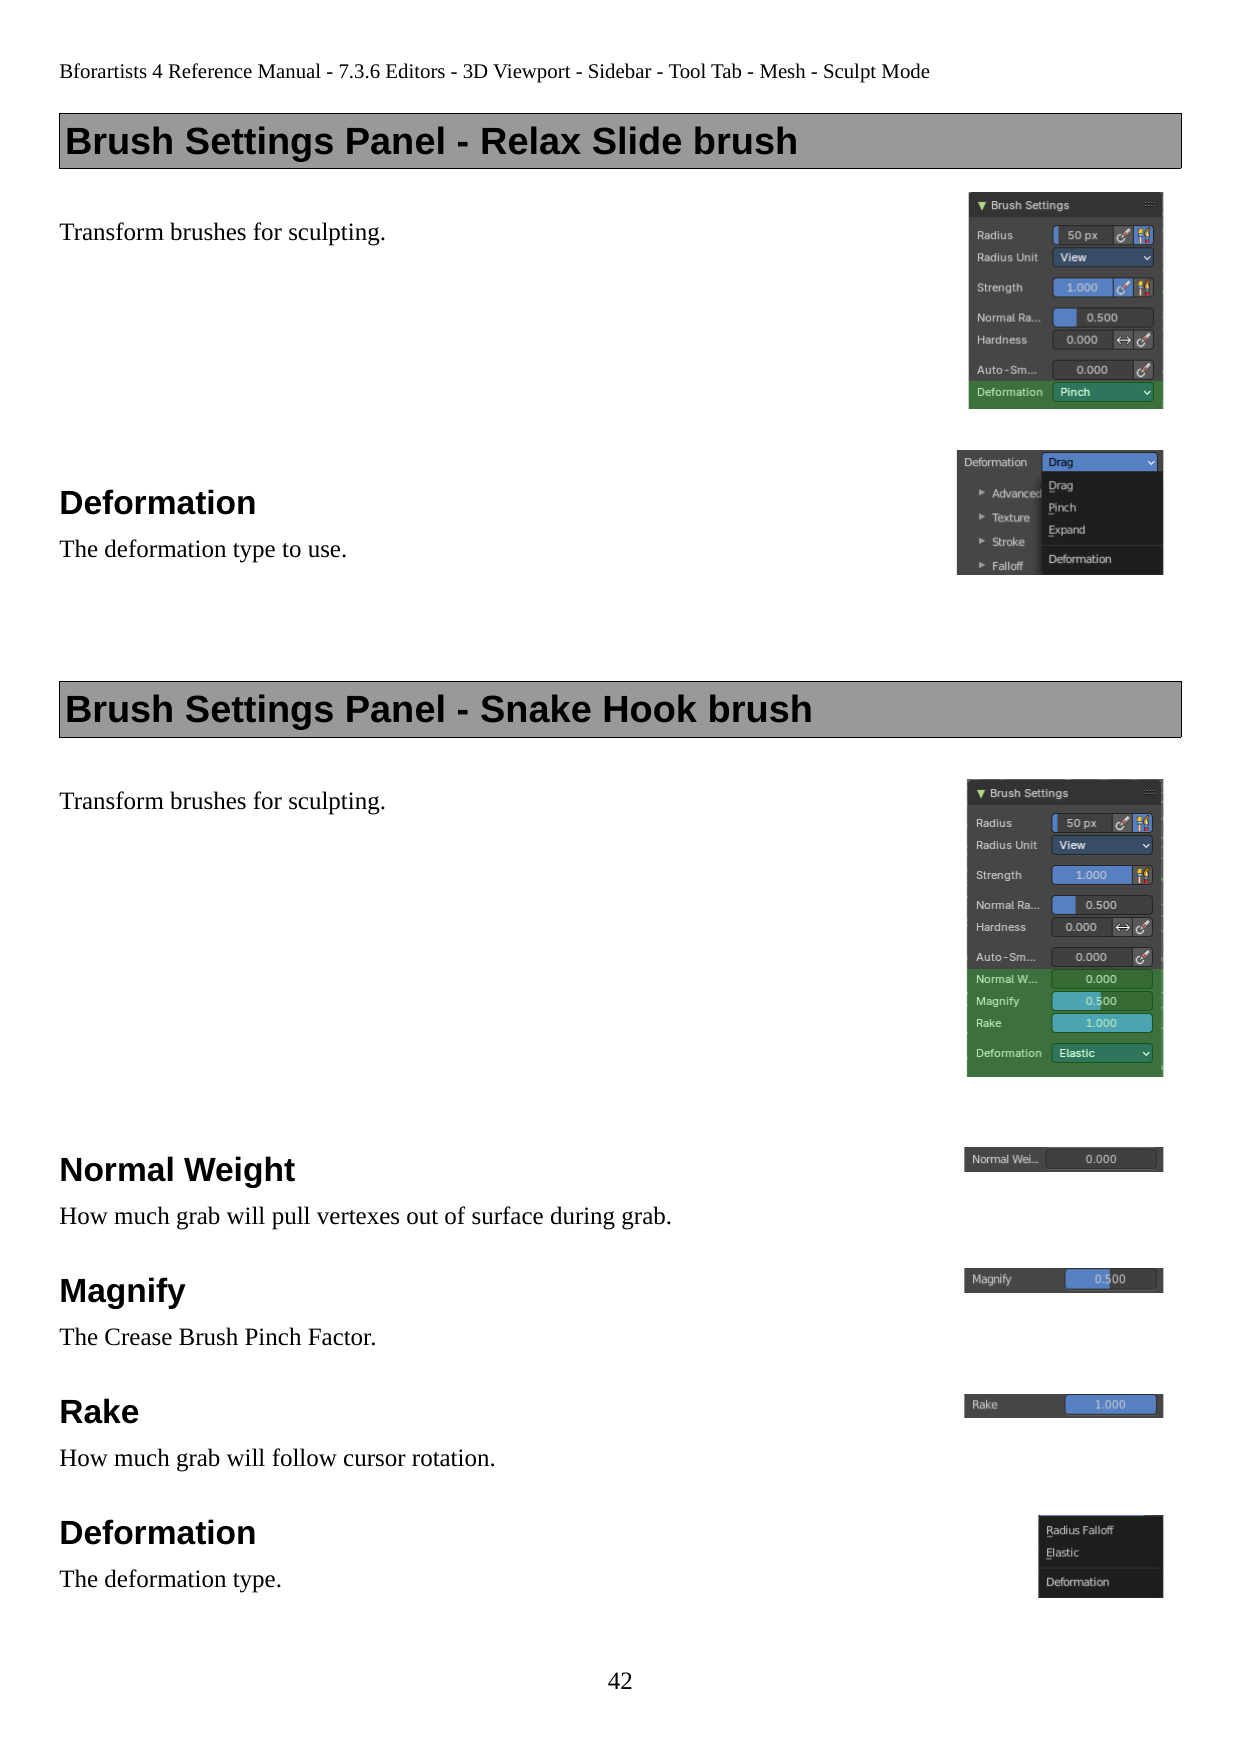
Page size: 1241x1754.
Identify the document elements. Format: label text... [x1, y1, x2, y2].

table_header Brush Settings Panel - Snake Hook brush [60, 682, 1181, 737]
subtitle Rake [59, 1392, 1181, 1431]
text The Crease Brush Pinch Factor. [59, 1322, 1181, 1351]
table_header Brush Settings Panel - Relax Slide brush [60, 114, 1181, 168]
picture [1038, 1515, 1164, 1598]
text The deformation type to use. [59, 534, 956, 563]
text The deformation type. [59, 1564, 1038, 1593]
subtitle [1164, 483, 1181, 522]
picture [964, 1268, 1164, 1293]
subtitle Normal Weight [59, 1150, 1181, 1189]
picture [966, 779, 1164, 1077]
picture [968, 192, 1164, 409]
picture [956, 450, 1164, 575]
text How much grab will pull vertexes out of surface during grab. [59, 1201, 1181, 1230]
text How much grab will follow cursor rotation. [59, 1443, 1181, 1472]
text [1164, 1564, 1181, 1593]
subtitle Magnify [59, 1271, 1181, 1310]
subtitle Deformation [59, 1513, 1181, 1552]
subtitle Deformation [59, 483, 956, 522]
text Transform brushes for sculpting. [59, 786, 966, 814]
picture [964, 1147, 1164, 1172]
text Transform brushes for sculpting. [59, 217, 968, 246]
picture [964, 1394, 1164, 1418]
